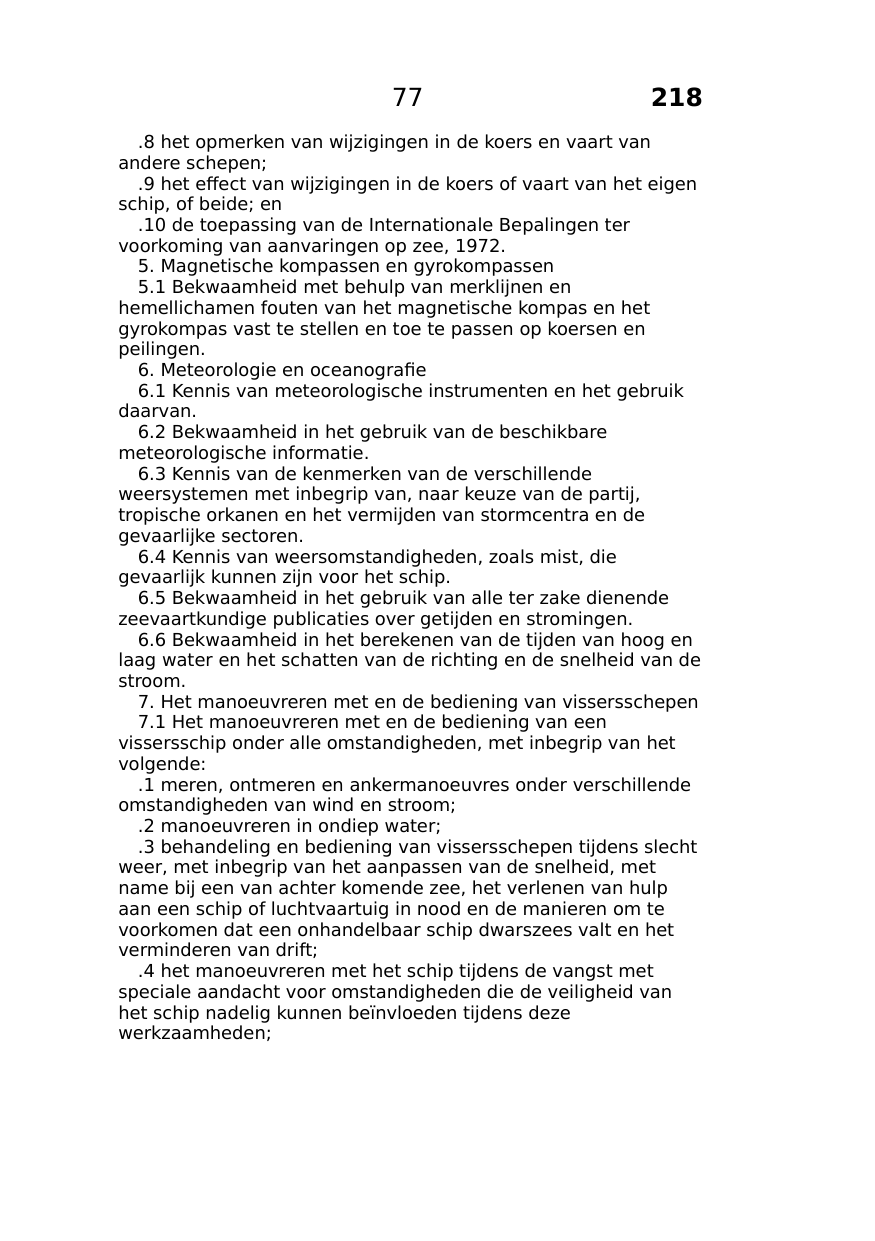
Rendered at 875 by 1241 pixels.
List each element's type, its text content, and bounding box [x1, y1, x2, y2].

text 6.6 Bekwaamheid in het berekenen van de tijden van hoog en laag water en het schatten van de richting en de snelheid van de stroom. [118, 629, 703, 692]
text 6.4 Kennis van weersomstandigheden, zoals mist, die gevaarlijk kunnen zijn voor het schip. [118, 546, 703, 588]
text 7. Het manoeuvreren met en de bediening van vissersschepen [118, 692, 703, 712]
text 5. Magnetische kompassen en gyrokompassen [118, 256, 703, 277]
text 6.1 Kennis van meteorologische instrumenten en het gebruik daarvan. [118, 381, 703, 422]
text 6. Meteorologie en oceanografie [118, 360, 703, 381]
text 7.1 Het manoeuvreren met en de bediening van een vissersschip onder alle omstandigheden, met inbegrip van het volgende: [118, 712, 703, 774]
text .8 het opmerken van wijzigingen in de koers en vaart van andere schepen; [118, 132, 703, 173]
text .1 meren, ontmeren en ankermanoeuvres onder verschillende omstandigheden van wind en stroom; [118, 774, 703, 816]
text .9 het effect van wijzigingen in de koers of vaart van het eigen schip, of beide; en [118, 173, 703, 215]
text 6.3 Kennis van de kenmerken van de verschillende weersystemen met inbegrip van, naar keuze van de partij, tropische orkanen en het vermijden van stormcentra en de gevaarlijke sectoren. [118, 463, 703, 546]
text 6.2 Bekwaamheid in het gebruik van de beschikbare meteorologische informatie. [118, 422, 703, 463]
text 6.5 Bekwaamheid in het gebruik van alle ter zake dienende zeevaartkundige publicaties over getijden en stromingen. [118, 588, 703, 629]
text .3 behandeling en bediening van vissersschepen tijdens slecht weer, met inbegrip van het aanpassen van de snelheid, met name bij een van achter komende zee, het verlenen van hulp aan een schip of luchtvaartuig in nood en de manieren om te voorkomen dat een onhandelbaar schip dwarszees valt en het verminderen van drift; [118, 837, 703, 961]
text .2 manoeuvreren in ondiep water; [118, 816, 703, 837]
text .10 de toepassing van de Internationale Bepalingen ter voorkoming van aanvaringen op zee, 1972. [118, 215, 703, 256]
text 5.1 Bekwaamheid met behulp van merklijnen en hemellichamen fouten van het magnetische kompas en het gyrokompas vast te stellen en toe te passen op koersen en peilingen. [118, 277, 703, 360]
text .4 het manoeuvreren met het schip tijdens de vangst met speciale aandacht voor omstandigheden die de veiligheid van het schip nadelig kunnen beïnvloeden tijdens deze werkzaamheden; [118, 961, 703, 1044]
